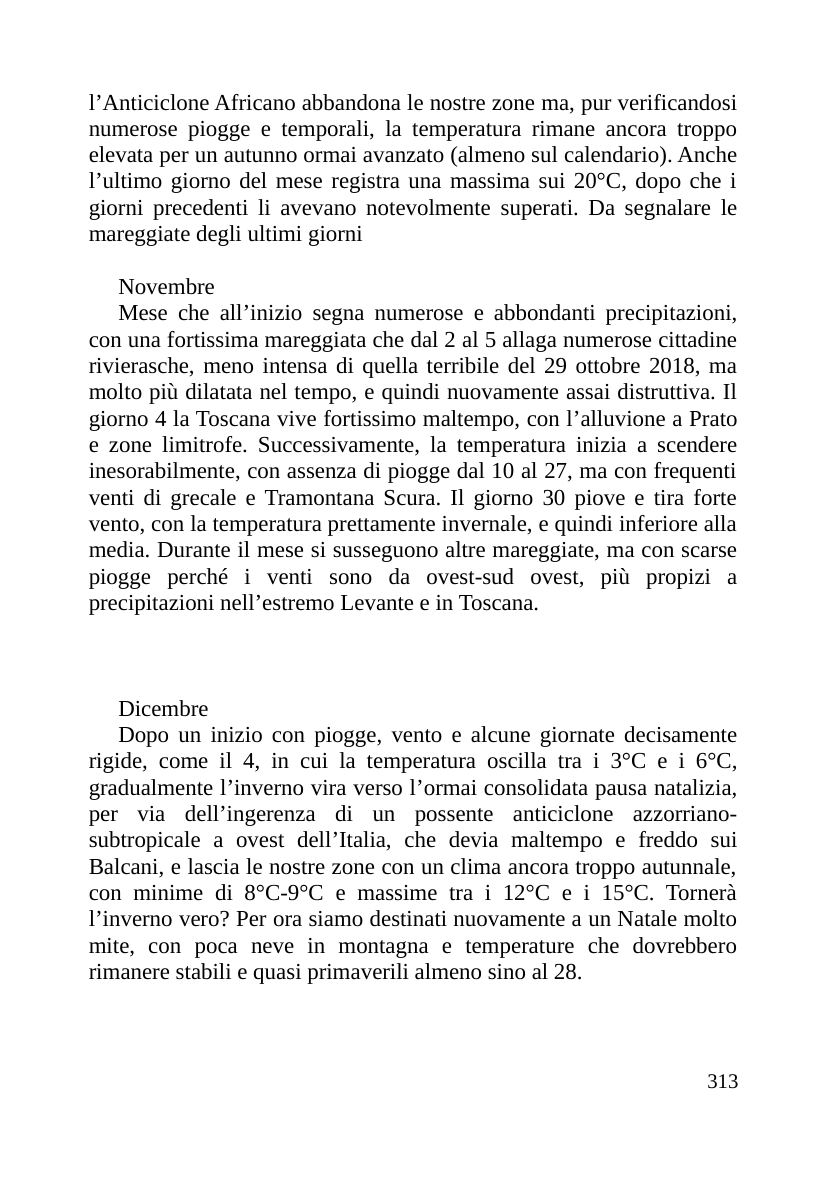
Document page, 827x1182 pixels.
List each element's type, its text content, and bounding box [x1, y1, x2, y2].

text Dicembre [88, 695, 738, 721]
text Novembre [88, 273, 738, 299]
text Dopo un inizio con piogge, vento e alcune giornate decisamente rigide, come il 4, in cui la temperatura oscilla tra i 3°C e i 6°C, gradualmente l’inverno vira verso l’ormai consolidata pausa natalizia, per via dell’ingerenza di un possente anticiclone azzorriano-subtropicale a ovest dell’Italia, che devia maltempo e freddo sui Balcani, e lascia le nostre zone con un clima ancora troppo autunnale, con minime di 8°C-9°C e massime tra i 12°C e i 15°C. Tornerà l’inverno vero? Per ora siamo destinati nuovamente a un Natale molto mite, con poca neve in montagna e temperature che dovrebbero rimanere stabili e quasi primaverili almeno sino al 28. [88, 721, 738, 984]
text Mese che all’inizio segna numerose e abbondanti precipitazioni, con una fortissima mareggiata che dal 2 al 5 allaga numerose cittadine rivierasche, meno intensa di quella terribile del 29 ottobre 2018, ma molto più dilatata nel tempo, e quindi nuovamente assai distruttiva. Il giorno 4 la Toscana vive fortissimo maltempo, con l’alluvione a Prato e zone limitrofe. Successivamente, la temperatura inizia a scendere inesorabilmente, con assenza di piogge dal 10 al 27, ma con frequenti venti di grecale e Tramontana Scura. Il giorno 30 piove e tira forte vento, con la temperatura prettamente invernale, e quindi inferiore alla media. Durante il mese si susseguono altre mareggiate, ma con scarse piogge perché i venti sono da ovest-sud ovest, più propizi a precipitazioni nell’estremo Levante e in Toscana. [88, 299, 738, 616]
text l’Anticiclone Africano abbandona le nostre zone ma, pur verificandosi numerose piogge e temporali, la temperatura rimane ancora troppo elevata per un autunno ormai avanzato (almeno sul calendario). Anche l’ultimo giorno del mese registra una massima sui 20°C, dopo che i giorni precedenti li avevano notevolmente superati. Da segnalare le mareggiate degli ultimi giorni [88, 88, 738, 247]
